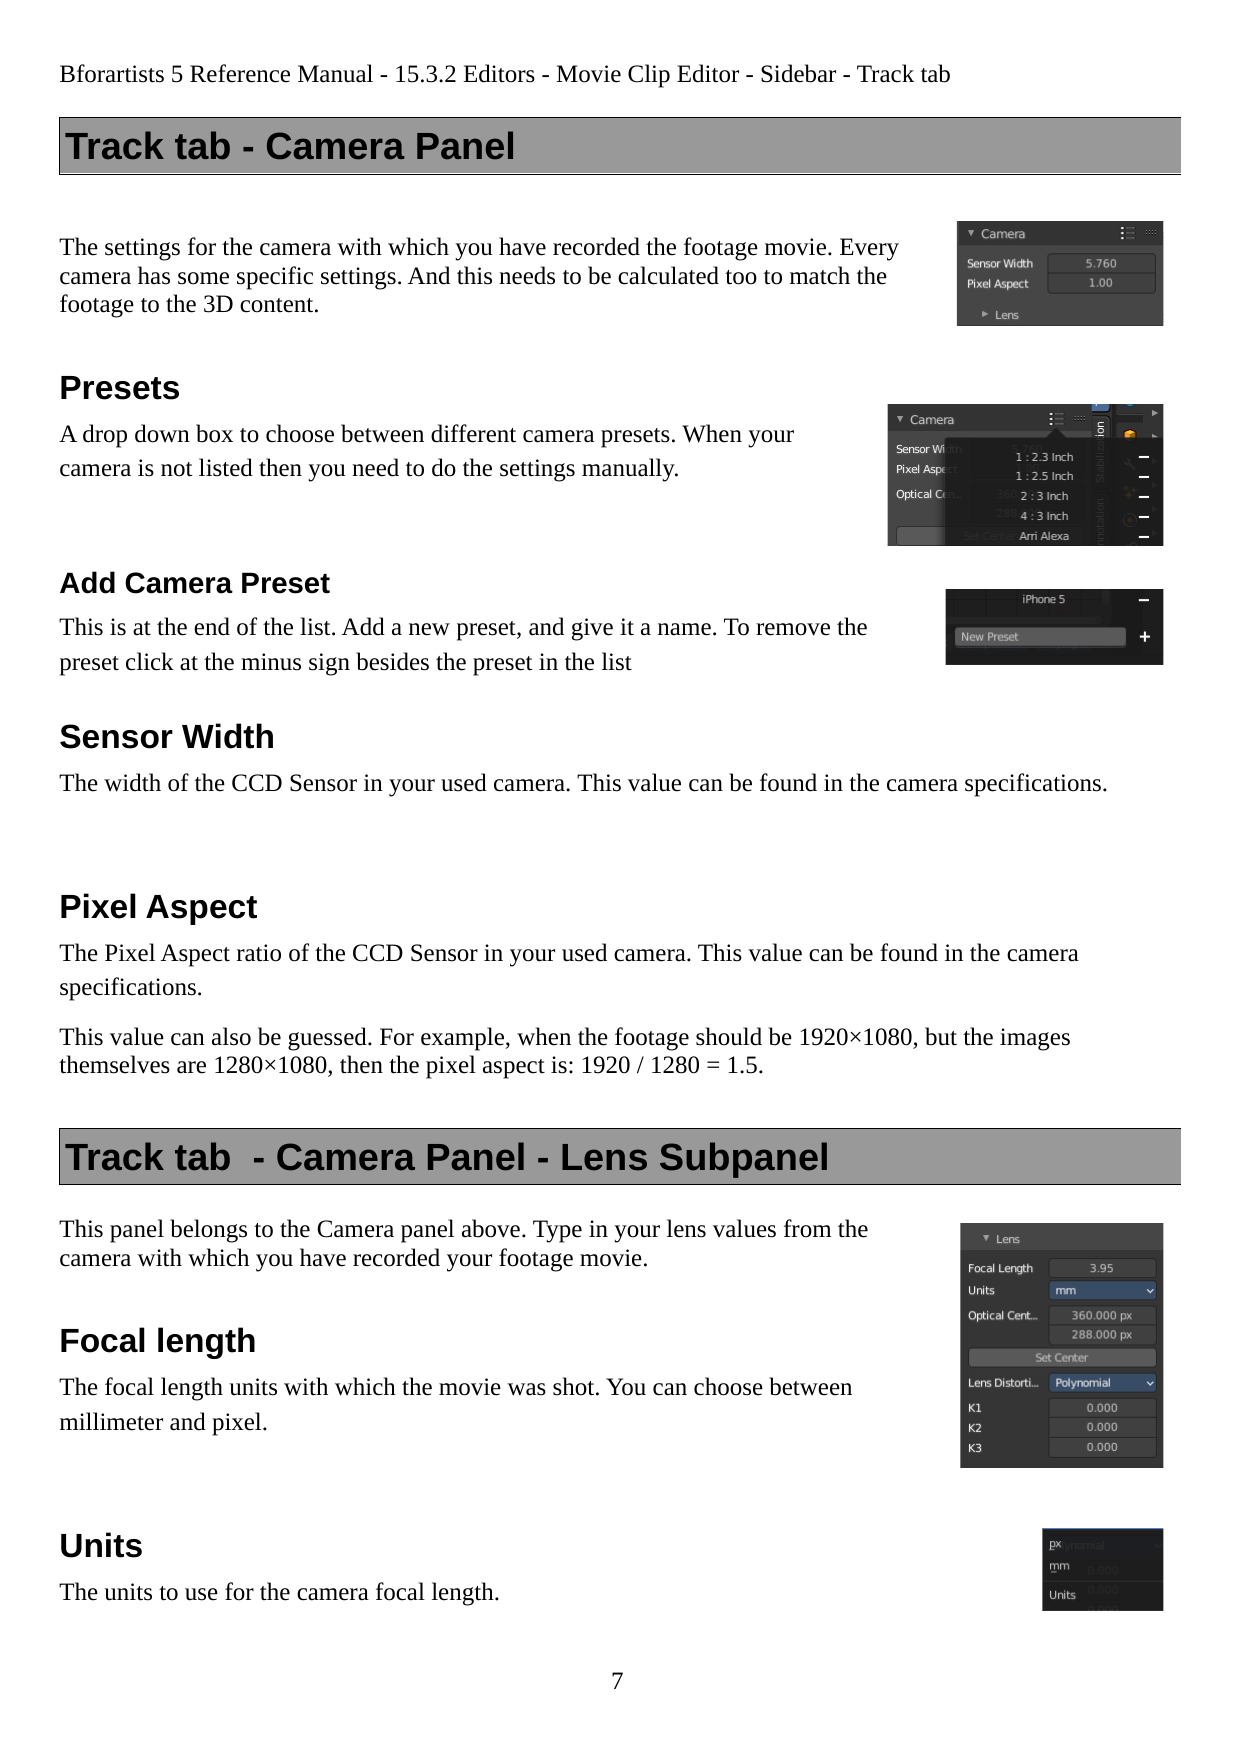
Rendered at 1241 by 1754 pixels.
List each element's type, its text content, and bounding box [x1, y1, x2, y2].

subtitle Add Camera Preset [59, 566, 1181, 600]
subtitle [1164, 1321, 1181, 1360]
text The width of the CCD Sensor in your used camera. This value can be found in the camera specifications. [59, 768, 1181, 797]
text The settings for the camera with which you have recorded the footage movie. Every camera has some specific settings. And this needs to be calculated too to match the footage to the 3D content. [59, 232, 956, 318]
subtitle Presets [59, 368, 1181, 406]
text The focal length units with which the movie was shot. You can choose between millimeter and pixel. [59, 1372, 960, 1436]
picture [1042, 1528, 1164, 1611]
subtitle Pixel Aspect [59, 887, 1181, 926]
subtitle Sensor Width [59, 717, 1181, 755]
text The Pixel Aspect ratio of the CCD Sensor in your used camera. This value can be found in the camera specifications. [59, 938, 1181, 1001]
subtitle Units [59, 1526, 1181, 1564]
picture [956, 221, 1164, 326]
text The units to use for the camera focal length. [59, 1577, 1042, 1606]
text This panel belongs to the Camera panel above. Type in your lens values from the camera with which you have recorded your footage movie. [59, 1214, 1181, 1272]
subtitle Focal length [59, 1321, 960, 1360]
picture [887, 404, 1164, 546]
table_header Track tab - Camera Panel [60, 118, 1181, 173]
picture [960, 1223, 1164, 1468]
text A drop down box to choose between different camera presets. When your camera is not listed then you need to do the settings manually. [59, 419, 887, 482]
picture [945, 589, 1164, 665]
list This value can also be guessed. For example, when the footage should be 1920×1080, but the images themselves are 1280×1080, then the pixel aspect is: 1920 / 1280 = 1.5. [59, 1022, 1181, 1079]
table_header Track tab - Camera Panel - Lens Subpanel [60, 1129, 1181, 1184]
text This is at the end of the list. Add a new preset, and give it a name. To remove the preset click at the minus sign besides the preset in the list [59, 612, 1181, 676]
